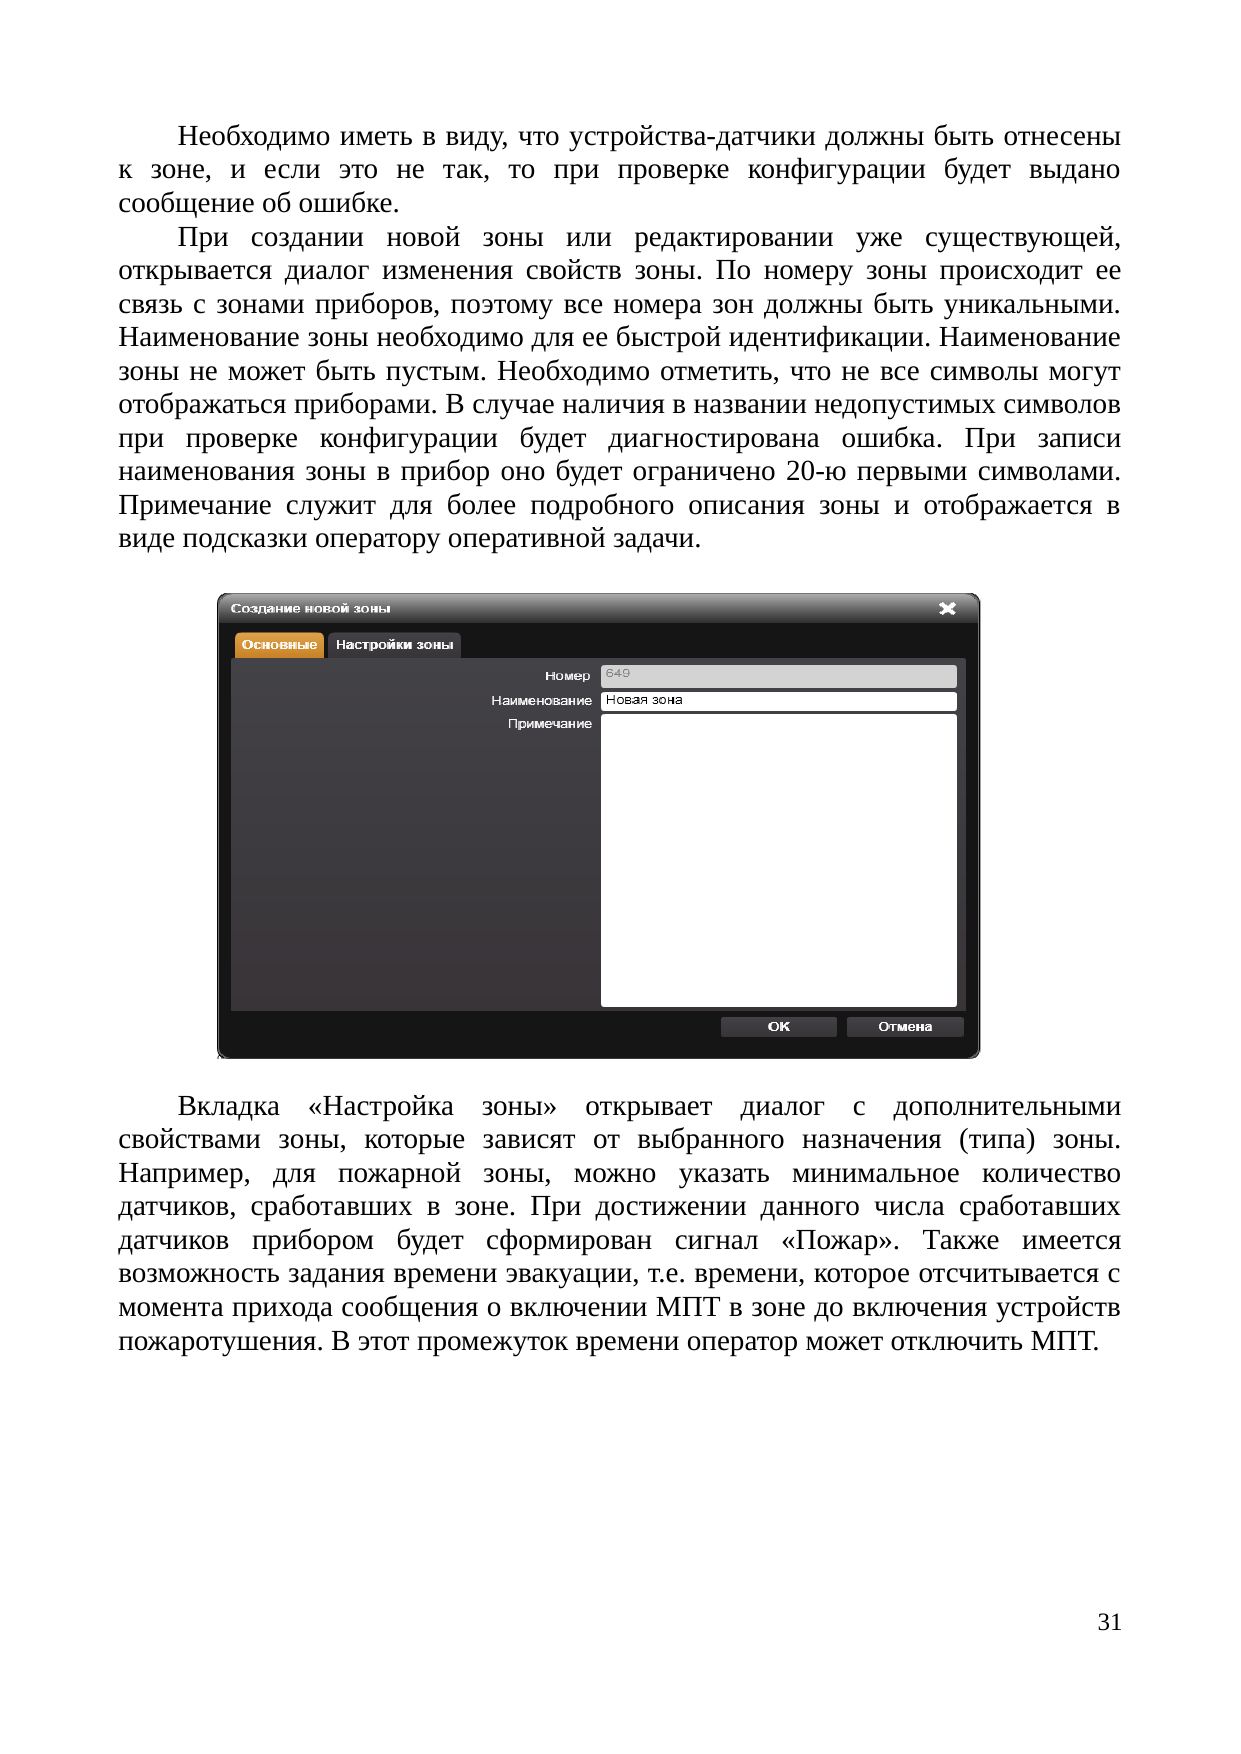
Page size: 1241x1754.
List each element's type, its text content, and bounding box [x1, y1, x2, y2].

text Необходимо иметь в виду, что устройства-датчики должны быть отнесены к зоне, и если это не так, то при проверке конфигурации будет выдано сообщение об ошибке. [118, 118, 1122, 219]
picture [217, 593, 981, 1059]
text Вкладка «Настройка зоны» открывает диалог с дополнительными свойствами зоны, которые зависят от выбранного назначения (типа) зоны. Например, для пожарной зоны, можно указать минимальное количество датчиков, сработавших в зоне. При достижении данного числа сработавших датчиков прибором будет сформирован сигнал «Пожар». Также имеется возможность задания времени эвакуации, т.е. времени, которое отсчитывается с момента прихода сообщения о включении МПТ в зоне до включения устройств пожаротушения. В этот промежуток времени оператор может отключить МПТ. [118, 554, 1122, 1356]
text При создании новой зоны или редактировании уже существующей, открывается диалог изменения свойств зоны. По номеру зоны происходит ее связь с зонами приборов, поэтому все номера зон должны быть уникальными. Наименование зоны необходимо для ее быстрой идентификации. Наименование зоны не может быть пустым. Необходимо отметить, что не все символы могут отображаться приборами. В случае наличия в названии недопустимых символов при проверке конфигурации будет диагностирована ошибка. При записи наименования зоны в прибор оно будет ограничено 20-ю первыми символами. Примечание служит для более подробного описания зоны и отображается в виде подсказки оператору оперативной задачи. [118, 219, 1122, 554]
